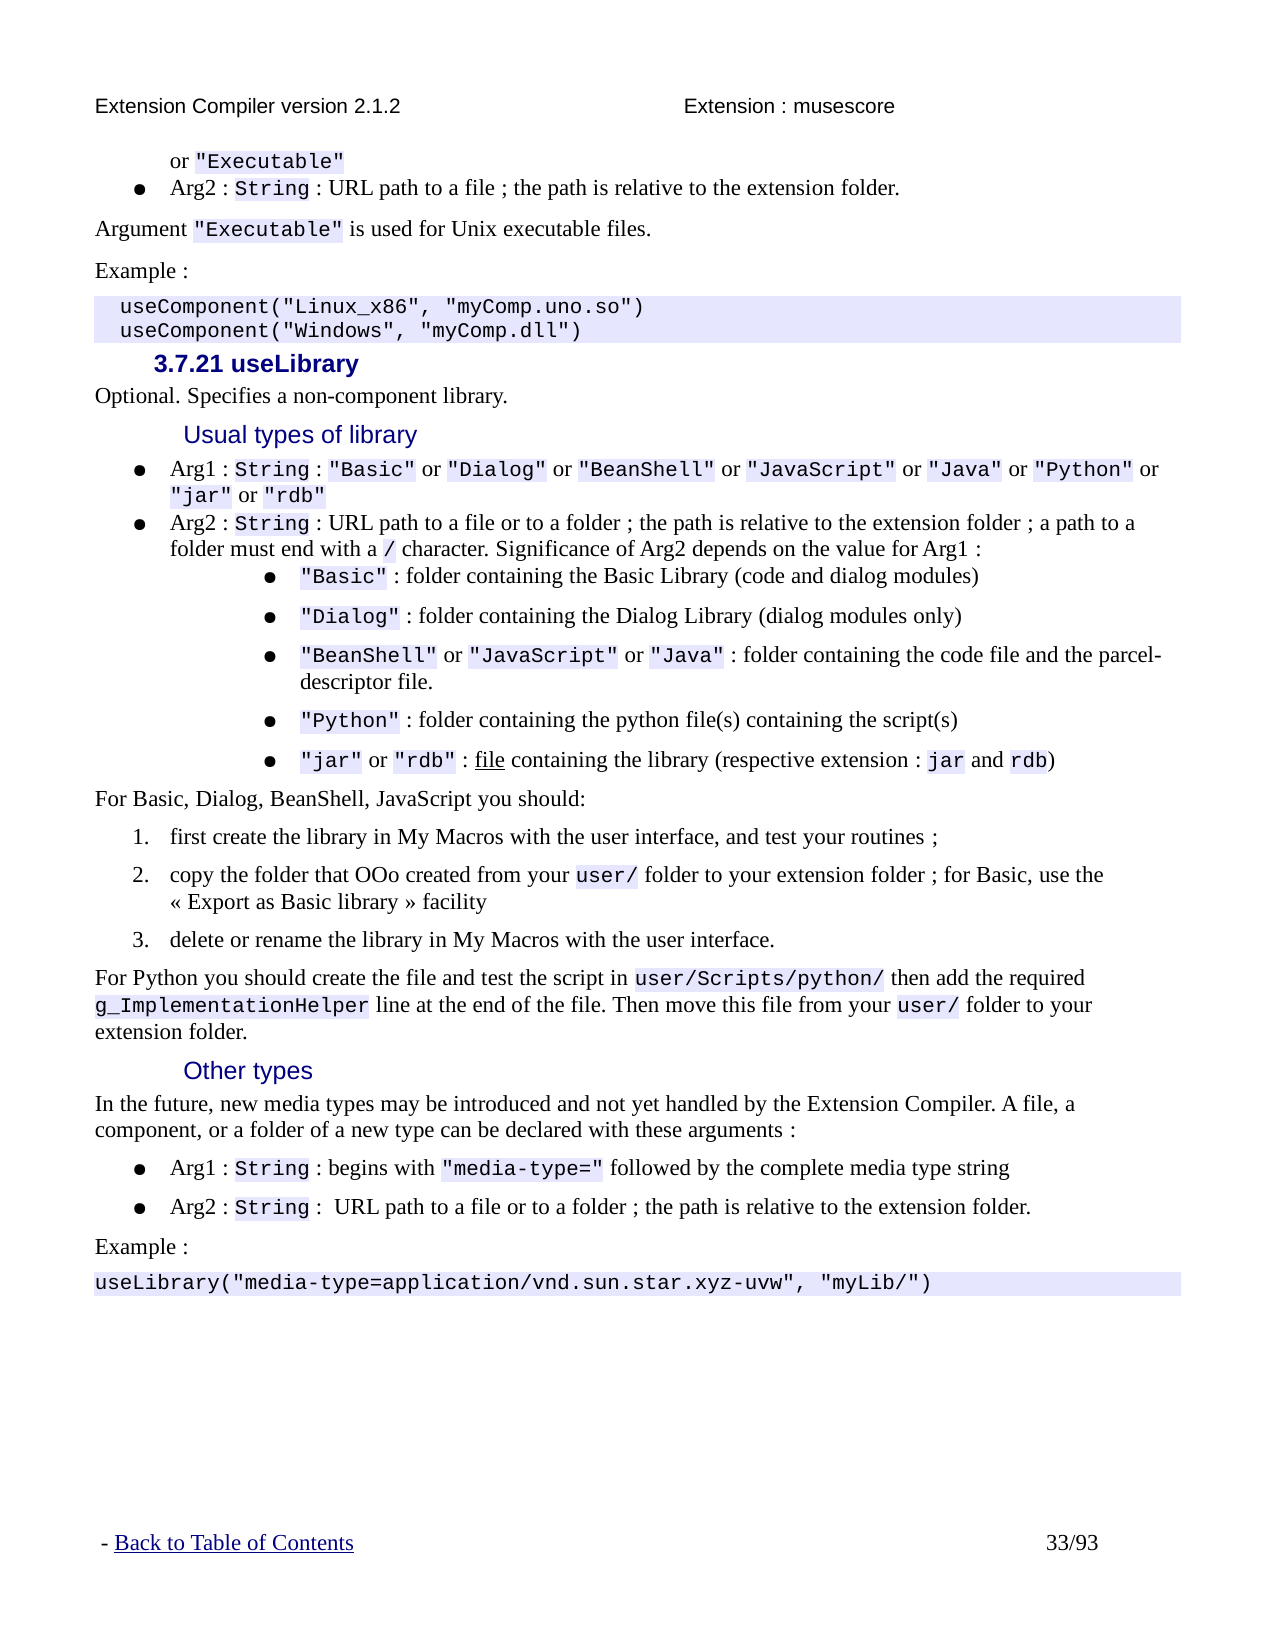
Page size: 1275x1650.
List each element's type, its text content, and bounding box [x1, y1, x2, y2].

subtitle useLibrary [153, 349, 1181, 377]
text Example : [94, 1234, 1181, 1259]
list "Python" : folder containing the python file(s) containing the script(s) [262, 707, 1181, 734]
list Arg2 : String : URL path to a file ; the path is relative to the extension folder. [132, 174, 1181, 201]
list Arg1 : String : "Basic" or "Dialog" or "BeanShell" or "JavaScript" or "Java" or "Python" or "jar" or "rdb" [132, 455, 1181, 509]
list "jar" or "rdb" : file containing the library (respective extension : jar and rdb) [262, 747, 1181, 774]
text For Basic, Dialog, BeanShell, JavaScript you should: [94, 786, 1181, 812]
list "Dialog" : folder containing the Dialog Library (dialog modules only) [262, 603, 1181, 630]
text For Python you should create the file and test the script in user/Scripts/python/ then add the required g_ImplementationHelper line at the end of the file. Then move this file from your user/ folder to your extension folder. [94, 965, 1181, 1045]
list Arg2 : String : URL path to a file or to a folder ; the path is relative to the extension folder. [132, 1194, 1181, 1221]
list delete or rename the library in My Macros with the user interface. [132, 927, 1181, 953]
subtitle Other types [183, 1057, 1181, 1085]
list copy the folder that OOo created from your user/ folder to your extension folder ; for Basic, use the « Export as Basic library » facility [132, 862, 1181, 915]
text Example : [94, 258, 1181, 283]
text useComponent("Linux_x86", "myComp.uno.so") [94, 296, 1181, 319]
list Arg1 : String : begins with "media-type=" followed by the complete media type string [132, 1155, 1181, 1182]
list Arg2 : String : URL path to a file or to a folder ; the path is relative to the extension folder ; a path to a folder must end with a / character. Significance of Arg2 depends on the value for Arg1 : [132, 509, 1181, 563]
text useLibrary("media-type=application/vnd.sun.star.xyz-uvw", "myLib/") [94, 1272, 1181, 1296]
text Optional. Specifies a non-component library. [94, 383, 1181, 409]
list "BeanShell" or "JavaScript" or "Java" : folder containing the code file and the parcel-descriptor file. [262, 642, 1181, 695]
list first create the library in My Macros with the user interface, and test your routines ; [132, 824, 1181, 850]
text Argument "Executable" is used for Unix executable files. [94, 216, 1181, 243]
text In the future, new media types may be introduced and not yet handled by the Extension Compiler. A file, a component, or a folder of a new type can be declared with these arguments : [94, 1091, 1181, 1142]
subtitle Usual types of library [183, 421, 1181, 449]
list or "Executable" [132, 147, 1181, 174]
list "Basic" : folder containing the Basic Library (code and dialog modules) [262, 563, 1181, 590]
text useComponent("Windows", "myComp.dll") [94, 319, 1181, 343]
